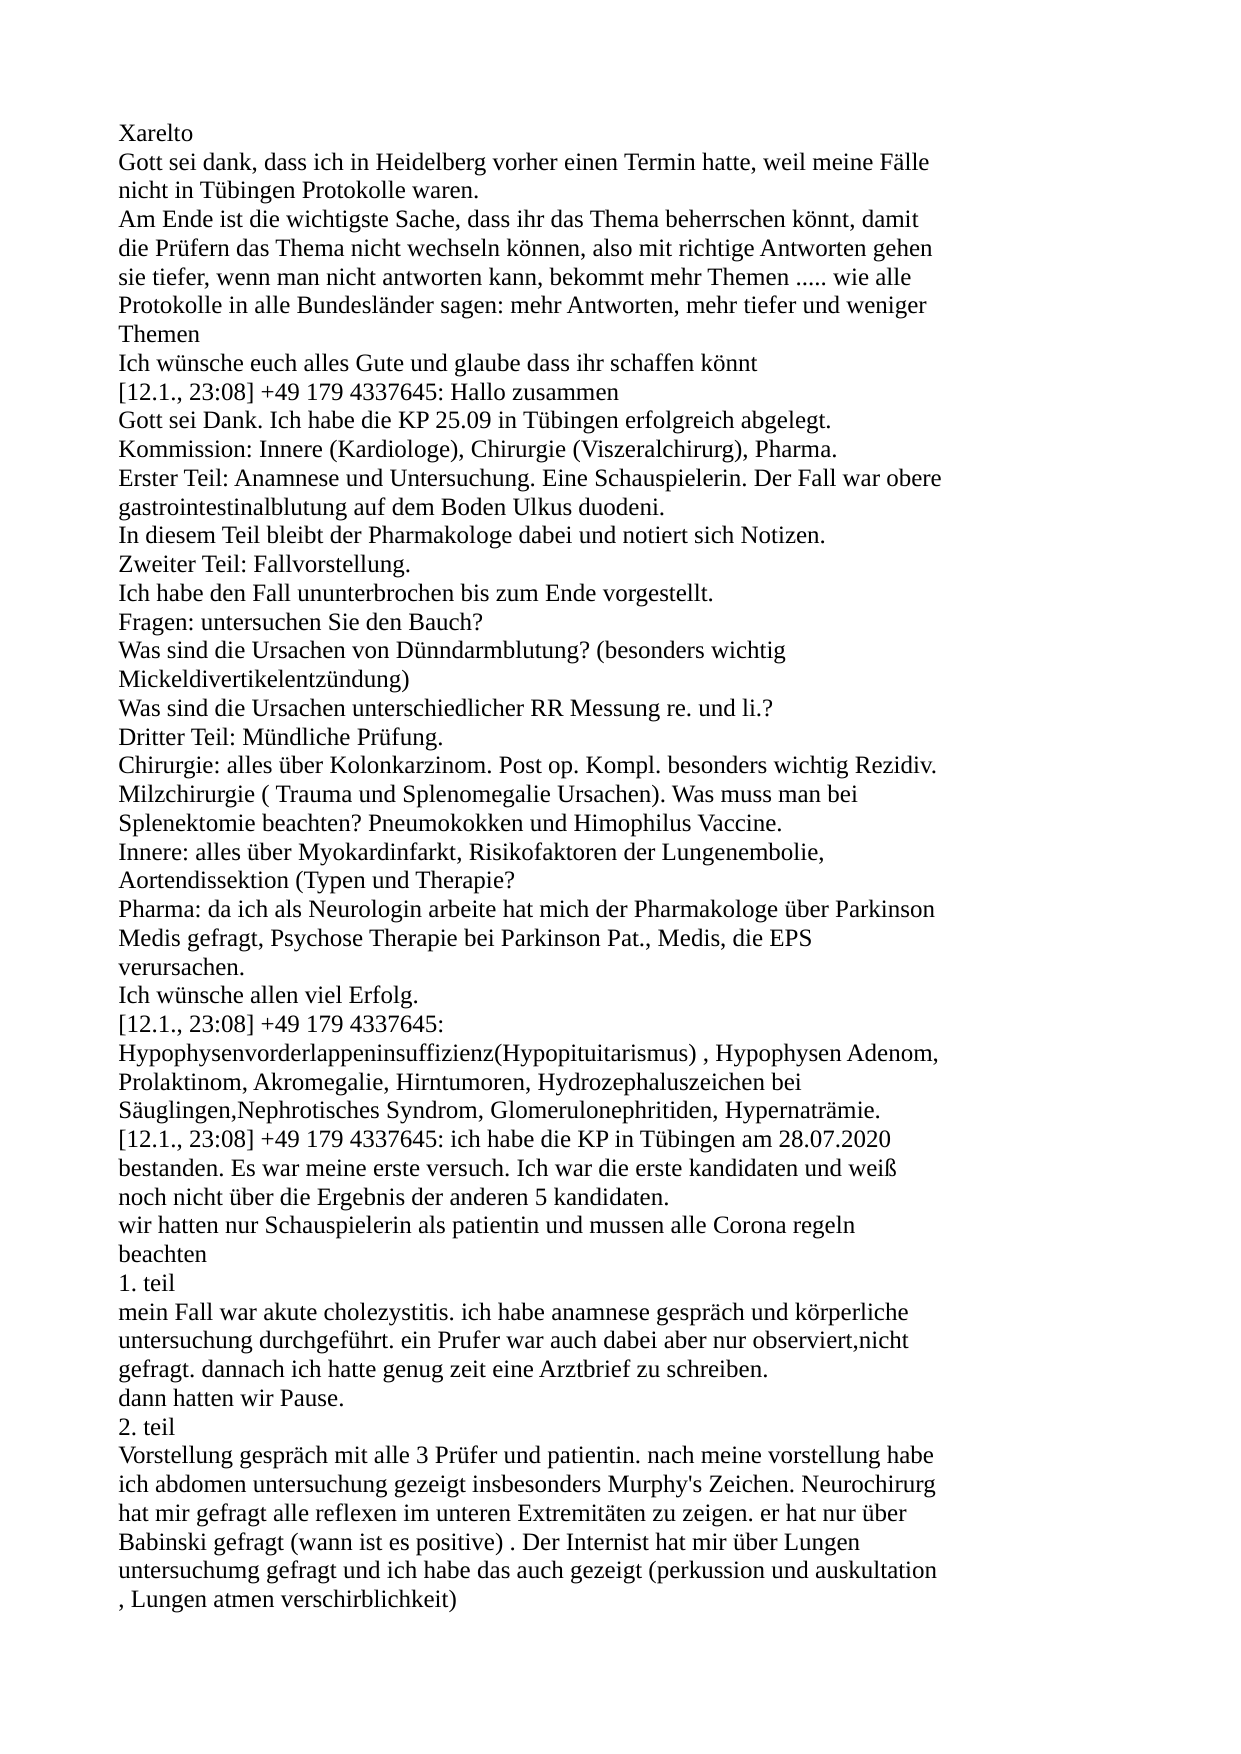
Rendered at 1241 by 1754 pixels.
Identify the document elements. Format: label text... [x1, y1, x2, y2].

text Chirurgie: alles über Kolonkarzinom. Post op. Kompl. besonders wichtig Rezidiv. [118, 751, 1122, 779]
text [12.1., 23:08] +49 179 4337645: ich habe die KP in Tübingen am 28.07.2020 [118, 1124, 1122, 1153]
text untersuchung durchgeführt. ein Prufer war auch dabei aber nur observiert,nicht [118, 1326, 1122, 1354]
text nicht in Tübingen Protokolle waren. [118, 176, 1122, 204]
text mein Fall war akute cholezystitis. ich habe anamnese gespräch und körperliche [118, 1297, 1122, 1326]
text , Lungen atmen verschirblichkeit) [118, 1584, 1122, 1613]
text bestanden. Es war meine erste versuch. Ich war die erste kandidaten und weiß [118, 1153, 1122, 1182]
text Protokolle in alle Bundesländer sagen: mehr Antworten, mehr tiefer und weniger [118, 291, 1122, 319]
text Was sind die Ursachen von Dünndarmblutung? (besonders wichtig [118, 636, 1122, 664]
text Milzchirurgie ( Trauma und Splenomegalie Ursachen). Was muss man bei [118, 779, 1122, 808]
text Vorstellung gespräch mit alle 3 Prüfer und patientin. nach meine vorstellung habe [118, 1441, 1122, 1469]
text Fragen: untersuchen Sie den Bauch? [118, 607, 1122, 636]
text Kommission: Innere (Kardiologe), Chirurgie (Viszeralchirurg), Pharma. [118, 434, 1122, 463]
text Babinski gefragt (wann ist es positive) . Der Internist hat mir über Lungen [118, 1527, 1122, 1556]
text Pharma: da ich als Neurologin arbeite hat mich der Pharmakologe über Parkinson [118, 894, 1122, 923]
text gefragt. dannach ich hatte genug zeit eine Arztbrief zu schreiben. [118, 1354, 1122, 1383]
text Xarelto [118, 118, 1122, 147]
text Zweiter Teil: Fallvorstellung. [118, 549, 1122, 578]
text In diesem Teil bleibt der Pharmakologe dabei und notiert sich Notizen. [118, 521, 1122, 549]
text 1. teil [118, 1268, 1122, 1297]
text Innere: alles über Myokardinfarkt, Risikofaktoren der Lungenembolie, [118, 837, 1122, 866]
text Medis gefragt, Psychose Therapie bei Parkinson Pat., Medis, die EPS [118, 923, 1122, 952]
text dann hatten wir Pause. [118, 1383, 1122, 1412]
text ich abdomen untersuchung gezeigt insbesonders Murphy's Zeichen. Neurochirurg [118, 1469, 1122, 1498]
text noch nicht über die Ergebnis der anderen 5 kandidaten. [118, 1182, 1122, 1211]
text [12.1., 23:08] +49 179 4337645: Hallo zusammen [118, 377, 1122, 406]
text verursachen. [118, 952, 1122, 981]
text Gott sei dank, dass ich in Heidelberg vorher einen Termin hatte, weil meine Fälle [118, 147, 1122, 176]
text Prolaktinom, Akromegalie, Hirntumoren, Hydrozephaluszeichen bei [118, 1067, 1122, 1096]
text Säuglingen,Nephrotisches Syndrom, Glomerulonephritiden, Hypernaträmie. [118, 1096, 1122, 1124]
text Erster Teil: Anamnese und Untersuchung. Eine Schauspielerin. Der Fall war obere [118, 463, 1122, 492]
text Ich wünsche euch alles Gute und glaube dass ihr schaffen könnt [118, 348, 1122, 377]
text Was sind die Ursachen unterschiedlicher RR Messung re. und li.? [118, 693, 1122, 722]
text Am Ende ist die wichtigste Sache, dass ihr das Thema beherrschen könnt, damit [118, 204, 1122, 233]
text Splenektomie beachten? Pneumokokken und Himophilus Vaccine. [118, 808, 1122, 837]
text Ich wünsche allen viel Erfolg. [118, 981, 1122, 1009]
text 2. teil [118, 1412, 1122, 1441]
text die Prüfern das Thema nicht wechseln können, also mit richtige Antworten gehen [118, 233, 1122, 262]
text untersuchumg gefragt und ich habe das auch gezeigt (perkussion und auskultation [118, 1556, 1122, 1584]
text Themen [118, 319, 1122, 348]
text Ich habe den Fall ununterbrochen bis zum Ende vorgestellt. [118, 578, 1122, 607]
text sie tiefer, wenn man nicht antworten kann, bekommt mehr Themen ..... wie alle [118, 262, 1122, 291]
text Gott sei Dank. Ich habe die KP 25.09 in Tübingen erfolgreich abgelegt. [118, 406, 1122, 434]
text Dritter Teil: Mündliche Prüfung. [118, 722, 1122, 751]
text [12.1., 23:08] +49 179 4337645: [118, 1009, 1122, 1038]
text beachten [118, 1239, 1122, 1268]
text Mickeldivertikelentzündung) [118, 664, 1122, 693]
text Aortendissektion (Typen und Therapie? [118, 866, 1122, 894]
text wir hatten nur Schauspielerin als patientin und mussen alle Corona regeln [118, 1211, 1122, 1239]
text hat mir gefragt alle reflexen im unteren Extremitäten zu zeigen. er hat nur über [118, 1498, 1122, 1527]
text gastrointestinalblutung auf dem Boden Ulkus duodeni. [118, 492, 1122, 521]
text Hypophysenvorderlappeninsuffizienz(Hypopituitarismus) , Hypophysen Adenom, [118, 1038, 1122, 1067]
